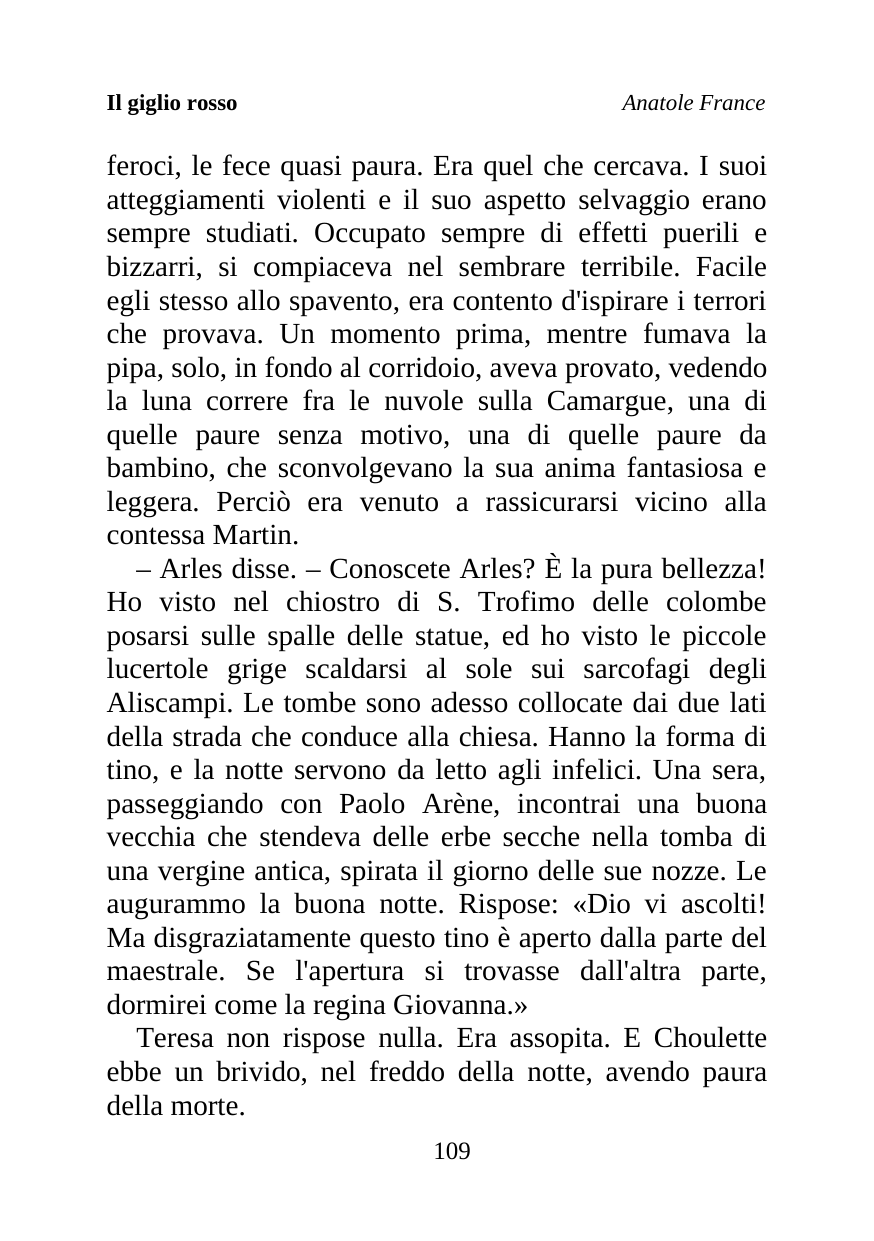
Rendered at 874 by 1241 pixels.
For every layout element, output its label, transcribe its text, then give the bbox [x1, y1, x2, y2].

text – Arles disse. – Conoscete Arles? È la pura bellezza! Ho visto nel chiostro di S. Trofimo delle colombe posarsi sulle spalle delle statue, ed ho visto le piccole lucertole grige scaldarsi al sole sui sarcofagi degli Aliscampi. Le tombe sono adesso collocate dai due lati della strada che conduce alla chiesa. Hanno la forma di tino, e la notte servono da letto agli infelici. Una sera, passeggiando con Paolo Arène, incontrai una buona vecchia che stendeva delle erbe secche nella tomba di una vergine antica, spirata il giorno delle sue nozze. Le augurammo la buona notte. Rispose: «Dio vi ascolti! Ma disgraziatamente questo tino è aperto dalla parte del maestrale. Se l'apertura si trovasse dall'altra parte, dormirei come la regina Giovanna.» [106, 551, 768, 1021]
text Teresa non rispose nulla. Era assopita. E Choulette ebbe un brivido, nel freddo della notte, avendo paura della morte. [106, 1021, 768, 1121]
text feroci, le fece quasi paura. Era quel che cercava. I suoi atteggiamenti violenti e il suo aspetto selvaggio erano sempre studiati. Occupato sempre di effetti puerili e bizzarri, si compiaceva nel sembrare terribile. Facile egli stesso allo spavento, era contento d'ispirare i terrori che provava. Un momento prima, mentre fumava la pipa, solo, in fondo al corridoio, aveva provato, vedendo la luna correre fra le nuvole sulla Camargue, una di quelle paure senza motivo, una di quelle paure da bambino, che sconvolgevano la sua anima fantasiosa e leggera. Perciò era venuto a rassicurarsi vicino alla contessa Martin. [106, 148, 768, 551]
